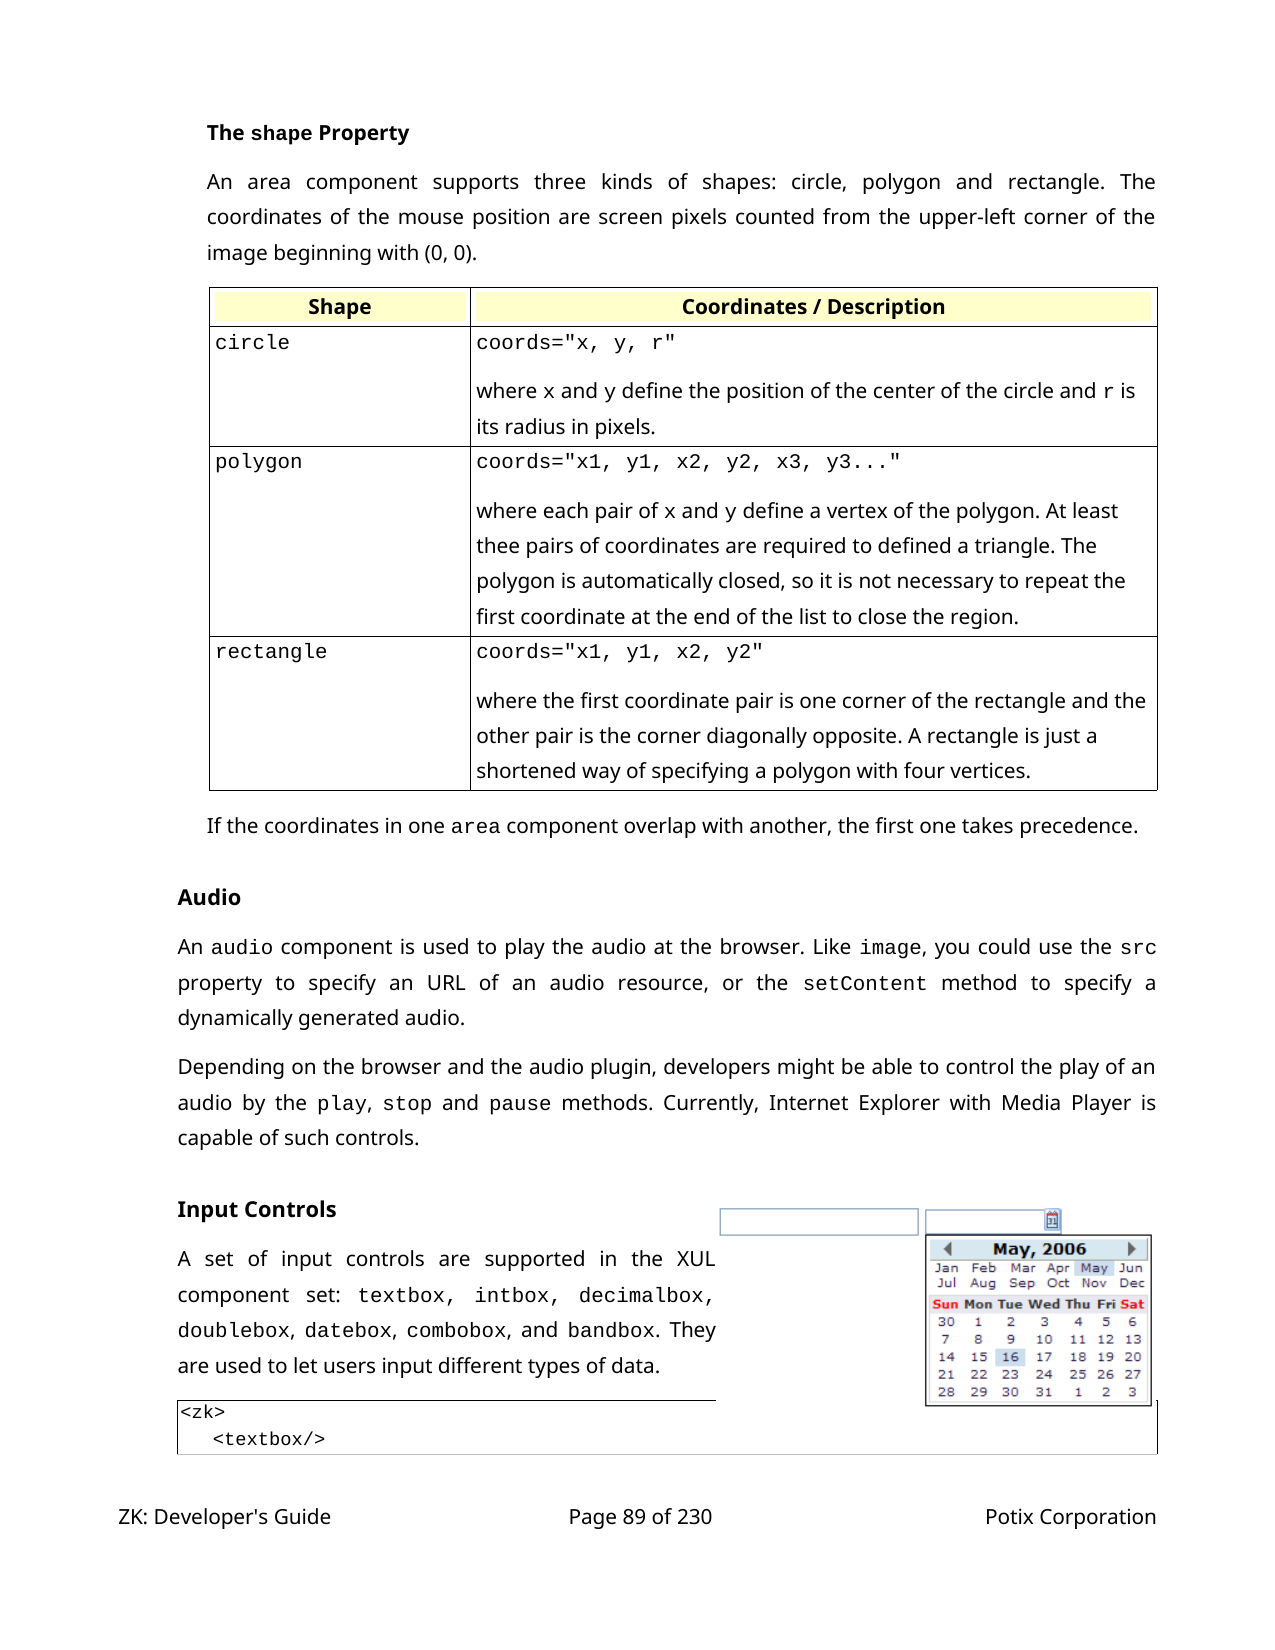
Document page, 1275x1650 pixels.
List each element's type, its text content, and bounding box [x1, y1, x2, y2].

subtitle Input Controls [177, 1194, 1157, 1224]
table_cell polygon [210, 447, 470, 636]
text <textbox/> [178, 1427, 1157, 1454]
picture [716, 1202, 1157, 1409]
text An area component supports three kinds of shapes: circle, polygon and rectangle. The coordinates of the mouse position are screen pixels counted from the upper-left corner of the image beginning with (0, 0). [207, 167, 1157, 266]
text Depending on the browser and the audio plugin, developers might be able to control the play of an audio by the play, stop and pause methods. Currently, Internet Explorer with Media Player is capable of such controls. [177, 1052, 1157, 1151]
text A set of input controls are supported in the XUL component set: textbox, intbox, decimalbox, doublebox, datebox, combobox, and bandbox. They are used to let users input different types of data. [177, 1244, 716, 1379]
table_cell circle [210, 327, 470, 446]
table_header Coordinates / Description [471, 288, 1157, 326]
text If the coordinates in one area component overlap with another, the first one takes precedence. [207, 811, 1157, 839]
text <zk> [178, 1401, 1157, 1424]
table_cell coords="x1, y1, x2, y2, x3, y3..." where each pair of x and y define a vertex of the polygon. At least thee pairs of coordinates are required to defined a triangle. The polygon is automatically closed, so it is not necessary to repeat the first coordinate at the end of the list to close the region. [471, 447, 1157, 636]
subtitle Audio [177, 882, 1157, 912]
table_cell coords="x, y, r" where x and y define the position of the center of the circle and r is its radius in pixels. [471, 327, 1157, 446]
text An audio component is used to play the audio at the browser. Like image, you could use the src property to specify an URL of an audio resource, or the setContent method to specify a dynamically generated audio. [177, 932, 1157, 1032]
table_cell coords="x1, y1, x2, y2" where the first coordinate pair is one corner of the rectangle and the other pair is the corner diagonally opposite. A rectangle is just a shortened way of specifying a polygon with four vertices. [471, 637, 1157, 790]
table_header Shape [210, 288, 470, 326]
table_cell rectangle [210, 637, 470, 790]
subtitle The shape Property [207, 118, 1157, 147]
